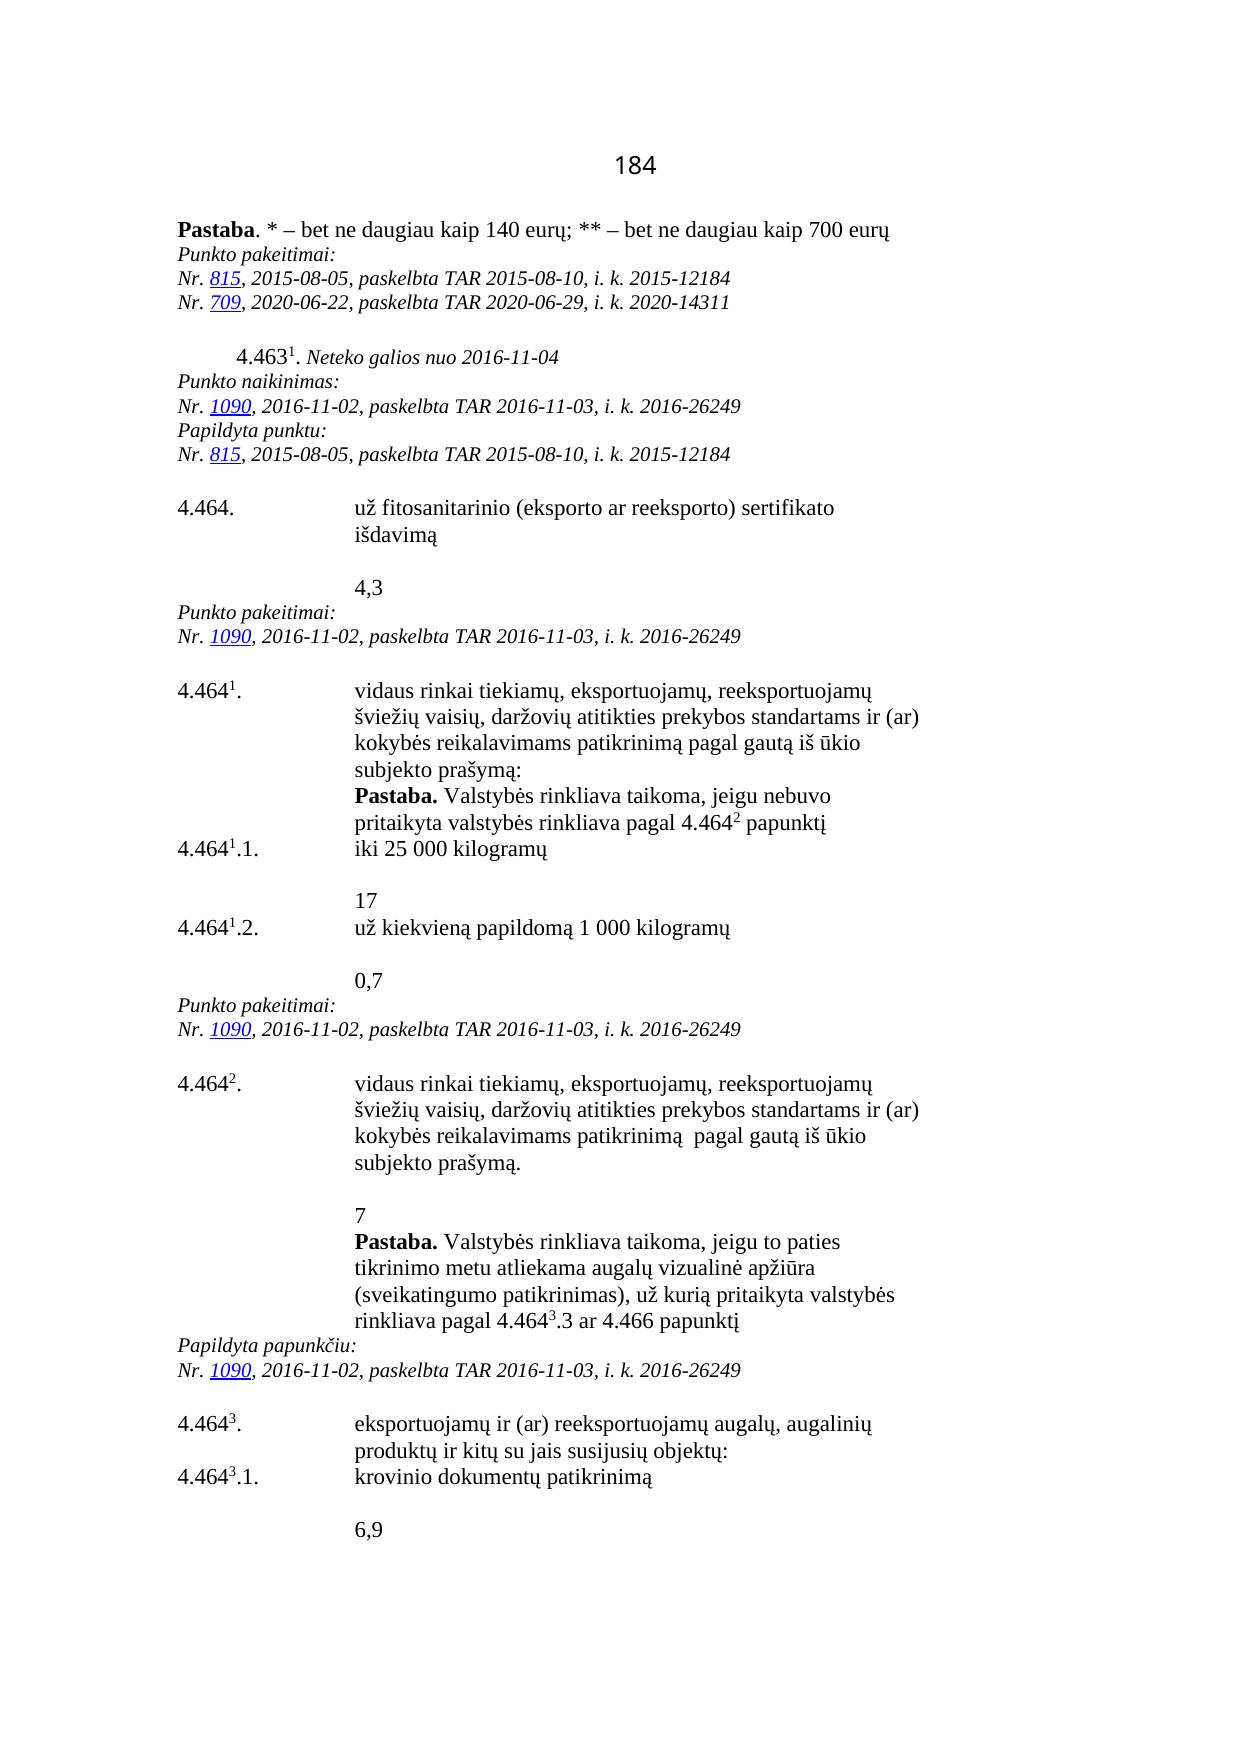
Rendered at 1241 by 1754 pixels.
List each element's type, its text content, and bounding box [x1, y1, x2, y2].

text 4.4641.2. už kiekvieną papildomą 1 000 kilogramų 0,7 [177, 914, 945, 993]
text šviežių vaisių, daržovių atitikties prekybos standartams ir (ar) [354, 1096, 945, 1123]
text Punkto pakeitimai: [177, 242, 1093, 266]
text Nr. 1090, 2016-11-02, paskelbta TAR 2016-11-03, i. k. 2016-26249 [177, 1357, 1093, 1382]
text produktų ir kitų su jais susijusių objektų: [354, 1437, 945, 1463]
text subjekto prašymą: [354, 756, 945, 782]
text kokybės reikalavimams patikrinimą pagal gautą iš ūkio [354, 1123, 945, 1149]
text Pastaba. * – bet ne daugiau kaip 140 eurų; ** – bet ne daugiau kaip 700 eurų [174, 216, 1063, 242]
text subjekto prašymą. 7 [354, 1149, 945, 1228]
text Nr. 1090, 2016-11-02, paskelbta TAR 2016-11-03, i. k. 2016-26249 [177, 393, 1093, 418]
text Nr. 815, 2015-08-05, paskelbta TAR 2015-08-10, i. k. 2015-12184 [177, 266, 1093, 290]
text Nr. 709, 2020-06-22, paskelbta TAR 2020-06-29, i. k. 2020-14311 [177, 290, 1093, 314]
text Punkto pakeitimai: [177, 993, 1093, 1017]
text Papildyta papunkčiu: [177, 1333, 1093, 1357]
text Punkto naikinimas: [177, 369, 1093, 393]
text Punkto pakeitimai: [177, 600, 1093, 624]
text išdavimą 4,3 [354, 521, 945, 600]
text rinkliava pagal 4.4643.3 ar 4.466 papunktį [354, 1307, 945, 1333]
text 4.4631. Neteko galios nuo 2016-11-04 [177, 343, 1093, 369]
text 4.4643. eksportuojamų ir (ar) reeksportuojamų augalų, augalinių [177, 1410, 945, 1437]
text Nr. 815, 2015-08-05, paskelbta TAR 2015-08-10, i. k. 2015-12184 [177, 442, 1093, 466]
text (sveikatingumo patikrinimas), už kurią pritaikyta valstybės [354, 1281, 945, 1307]
text kokybės reikalavimams patikrinimą pagal gautą iš ūkio [354, 729, 945, 756]
text pritaikyta valstybės rinkliava pagal 4.4642 papunktį [354, 808, 945, 835]
text 4.464. už fitosanitarinio (eksporto ar reeksporto) sertifikato [177, 494, 945, 521]
text Pastaba. Valstybės rinkliava taikoma, jeigu to paties [354, 1228, 945, 1254]
text Papildyta punktu: [177, 418, 1093, 442]
text 4.4641.1. iki 25 000 kilogramų 17 [177, 835, 945, 914]
text 4.4643.1. krovinio dokumentų patikrinimą 6,9 [177, 1463, 945, 1542]
text Nr. 1090, 2016-11-02, paskelbta TAR 2016-11-03, i. k. 2016-26249 [177, 1017, 1093, 1041]
text 4.4641. vidaus rinkai tiekiamų, eksportuojamų, reeksportuojamų [177, 677, 945, 703]
text šviežių vaisių, daržovių atitikties prekybos standartams ir (ar) [354, 703, 945, 729]
text tikrinimo metu atliekama augalų vizualinė apžiūra [354, 1254, 945, 1281]
text Pastaba. Valstybės rinkliava taikoma, jeigu nebuvo [354, 782, 945, 808]
text Nr. 1090, 2016-11-02, paskelbta TAR 2016-11-03, i. k. 2016-26249 [177, 624, 1093, 648]
text 4.4642. vidaus rinkai tiekiamų, eksportuojamų, reeksportuojamų [177, 1070, 945, 1096]
